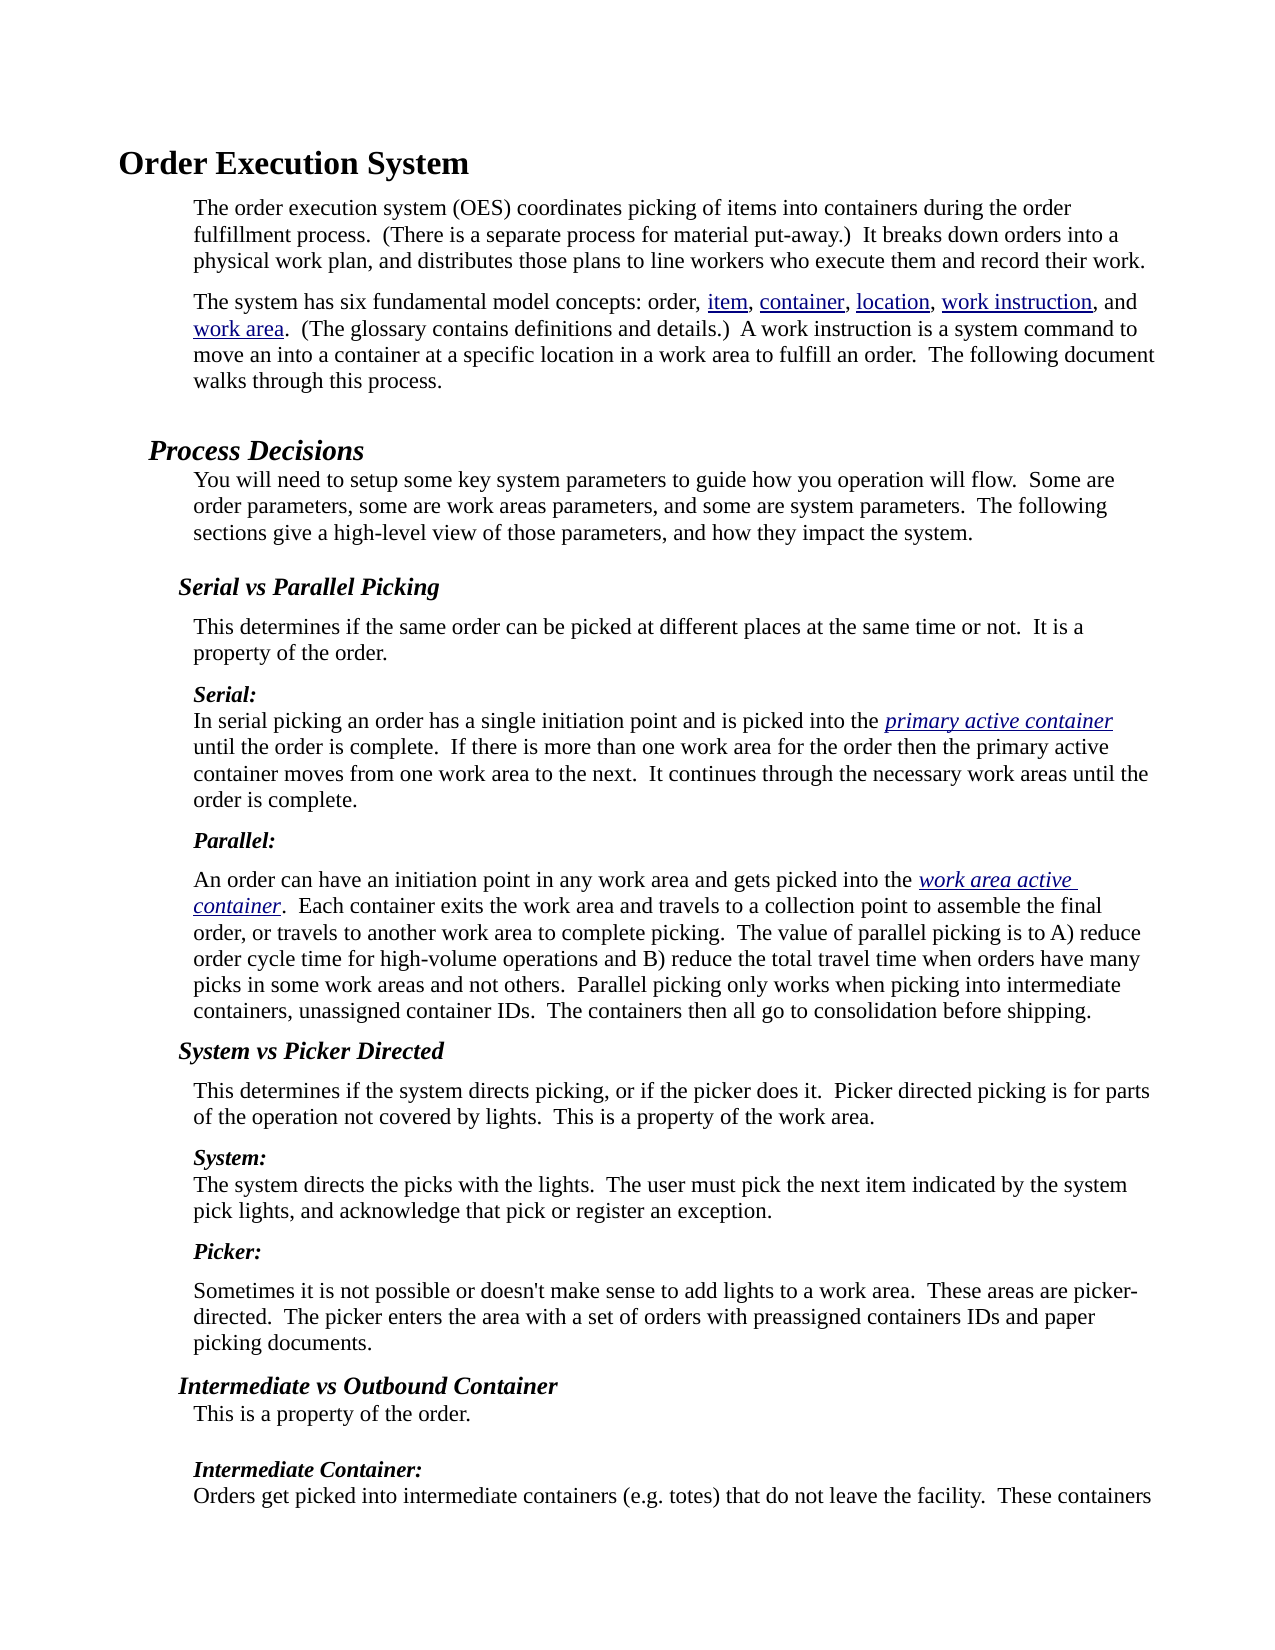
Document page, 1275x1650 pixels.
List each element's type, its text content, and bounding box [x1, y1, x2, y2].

text The system directs the picks with the lights. The user must pick the next item indicated by the system pick lights, and acknowledge that pick or register an exception. [193, 1171, 1157, 1223]
text The order execution system (OES) coordinates picking of items into containers during the order fulfillment process. (There is a separate process for material put-away.) It breaks down orders into a physical work plan, and distributes those plans to line workers who execute them and record their work. [193, 194, 1157, 273]
text This determines if the system directs picking, or if the picker does it. Picker directed picking is for parts of the operation not covered by lights. This is a property of the work area. [193, 1077, 1157, 1129]
text You will need to setup some key system parameters to guide how you operation will flow. Some are order parameters, some are work areas parameters, and some are system parameters. The following sections give a high-level view of those parameters, and how they impact the system. [193, 466, 1157, 545]
text An order can have an initiation point in any work area and gets picked into the work area active container. Each container exits the work area and travels to a collection point to assemble the final order, or travels to another work area to complete picking. The value of parallel picking is to A) reduce order cycle time for high-volume operations and B) reduce the total travel time when orders have many picks in some work areas and not others. Parallel picking only works when picking into intermediate containers, unassigned container IDs. The containers then all go to consolidation before shipping. [193, 866, 1157, 1024]
subtitle Picker: [193, 1238, 1157, 1265]
subtitle System: [193, 1144, 1157, 1171]
subtitle Serial vs Parallel Picking [178, 572, 1157, 601]
text This is a property of the order. [193, 1399, 1157, 1426]
subtitle Serial: [193, 681, 1157, 707]
subtitle Process Decisions [148, 433, 1157, 466]
text Sometimes it is not possible or doesn't make sense to add lights to a work area. These areas are picker-directed. The picker enters the area with a set of orders with preassigned containers IDs and paper picking documents. [193, 1277, 1157, 1356]
text Orders get picked into intermediate containers (e.g. totes) that do not leave the facility. These containers [193, 1482, 1157, 1509]
subtitle Intermediate Container: [193, 1456, 1157, 1482]
subtitle Parallel: [193, 827, 1157, 854]
subtitle Order Execution System [118, 143, 1157, 182]
subtitle Intermediate vs Outbound Container [178, 1371, 1157, 1399]
subtitle System vs Picker Directed [178, 1036, 1157, 1065]
text In serial picking an order has a single initiation point and is picked into the primary active container until the order is complete. If there is more than one work area for the order then the primary active container moves from one work area to the next. It continues through the necessary work areas until the order is complete. [193, 707, 1157, 812]
text The system has six fundamental model concepts: order, item, container, location, work instruction, and work area. (The glossary contains definitions and details.) A work instruction is a system command to move an into a container at a specific location in a work area to fulfill an order. The following document walks through this process. [193, 288, 1157, 394]
text This determines if the same order can be picked at different places at the same time or not. It is a property of the order. [193, 613, 1157, 666]
